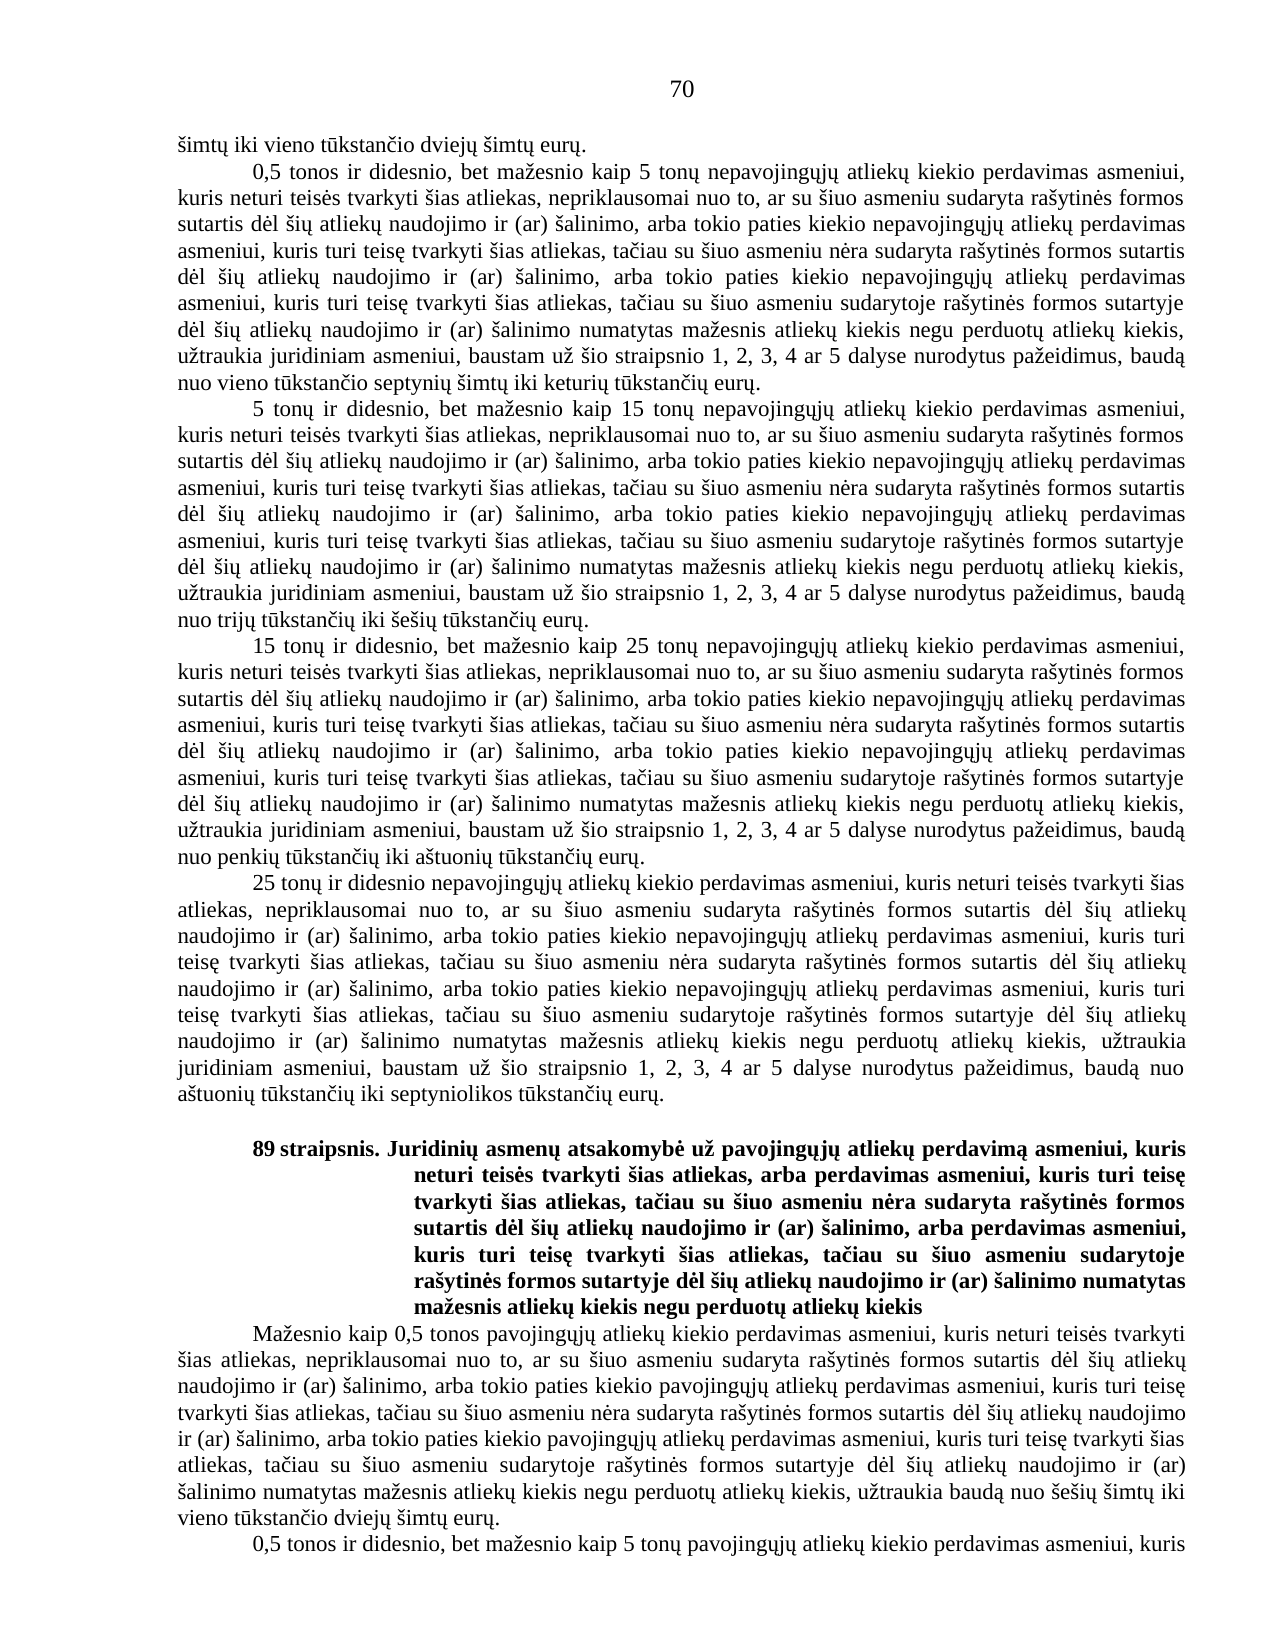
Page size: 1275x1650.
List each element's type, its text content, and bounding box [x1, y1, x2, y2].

text 15 tonų ir didesnio, bet mažesnio kaip 25 tonų nepavojingųjų atliekų kiekio perdavimas asmeniui, kuris neturi teisės tvarkyti šias atliekas, nepriklausomai nuo to, ar su šiuo asmeniu sudaryta rašytinės formos sutartis dėl šių atliekų naudojimo ir (ar) šalinimo, arba tokio paties kiekio nepavojingųjų atliekų perdavimas asmeniui, kuris turi teisę tvarkyti šias atliekas, tačiau su šiuo asmeniu nėra sudaryta rašytinės formos sutartis dėl šių atliekų naudojimo ir (ar) šalinimo, arba tokio paties kiekio nepavojingųjų atliekų perdavimas asmeniui, kuris turi teisę tvarkyti šias atliekas, tačiau su šiuo asmeniu sudarytoje rašytinės formos sutartyje dėl šių atliekų naudojimo ir (ar) šalinimo numatytas mažesnis atliekų kiekis negu perduotų atliekų kiekis, užtraukia juridiniam asmeniui, baustam už šio straipsnio 1, 2, 3, 4 ar 5 dalyse nurodytus pažeidimus, baudą nuo penkių tūkstančių iki aštuonių tūkstančių eurų. [177, 632, 1186, 869]
text Mažesnio kaip 0,5 tonos pavojingųjų atliekų kiekio perdavimas asmeniui, kuris neturi teisės tvarkyti šias atliekas, nepriklausomai nuo to, ar su šiuo asmeniu sudaryta rašytinės formos sutartis dėl šių atliekų naudojimo ir (ar) šalinimo, arba tokio paties kiekio pavojingųjų atliekų perdavimas asmeniui, kuris turi teisę tvarkyti šias atliekas, tačiau su šiuo asmeniu nėra sudaryta rašytinės formos sutartis dėl šių atliekų naudojimo ir (ar) šalinimo, arba tokio paties kiekio pavojingųjų atliekų perdavimas asmeniui, kuris turi teisę tvarkyti šias atliekas, tačiau su šiuo asmeniu sudarytoje rašytinės formos sutartyje dėl šių atliekų naudojimo ir (ar) šalinimo numatytas mažesnis atliekų kiekis negu perduotų atliekų kiekis, užtraukia baudą nuo šešių šimtų iki vieno tūkstančio dviejų šimtų eurų. [177, 1320, 1186, 1531]
text 25 tonų ir didesnio nepavojingųjų atliekų kiekio perdavimas asmeniui, kuris neturi teisės tvarkyti šias atliekas, nepriklausomai nuo to, ar su šiuo asmeniu sudaryta rašytinės formos sutartis dėl šių atliekų naudojimo ir (ar) šalinimo, arba tokio paties kiekio nepavojingųjų atliekų perdavimas asmeniui, kuris turi teisę tvarkyti šias atliekas, tačiau su šiuo asmeniu nėra sudaryta rašytinės formos sutartis dėl šių atliekų naudojimo ir (ar) šalinimo, arba tokio paties kiekio nepavojingųjų atliekų perdavimas asmeniui, kuris turi teisę tvarkyti šias atliekas, tačiau su šiuo asmeniu sudarytoje rašytinės formos sutartyje dėl šių atliekų naudojimo ir (ar) šalinimo numatytas mažesnis atliekų kiekis negu perduotų atliekų kiekis, užtraukia juridiniam asmeniui, baustam už šio straipsnio 1, 2, 3, 4 ar 5 dalyse nurodytus pažeidimus, baudą nuo aštuonių tūkstančių iki septyniolikos tūkstančių eurų. [177, 869, 1186, 1106]
text 5 tonų ir didesnio, bet mažesnio kaip 15 tonų nepavojingųjų atliekų kiekio perdavimas asmeniui, kuris neturi teisės tvarkyti šias atliekas, nepriklausomai nuo to, ar su šiuo asmeniu sudaryta rašytinės formos sutartis dėl šių atliekų naudojimo ir (ar) šalinimo, arba tokio paties kiekio nepavojingųjų atliekų perdavimas asmeniui, kuris turi teisę tvarkyti šias atliekas, tačiau su šiuo asmeniu nėra sudaryta rašytinės formos sutartis dėl šių atliekų naudojimo ir (ar) šalinimo, arba tokio paties kiekio nepavojingųjų atliekų perdavimas asmeniui, kuris turi teisę tvarkyti šias atliekas, tačiau su šiuo asmeniu sudarytoje rašytinės formos sutartyje dėl šių atliekų naudojimo ir (ar) šalinimo numatytas mažesnis atliekų kiekis negu perduotų atliekų kiekis, užtraukia juridiniam asmeniui, baustam už šio straipsnio 1, 2, 3, 4 ar 5 dalyse nurodytus pažeidimus, baudą nuo trijų tūkstančių iki šešių tūkstančių eurų. [177, 395, 1186, 632]
text 0,5 tonos ir didesnio, bet mažesnio kaip 5 tonų nepavojingųjų atliekų kiekio perdavimas asmeniui, kuris neturi teisės tvarkyti šias atliekas, nepriklausomai nuo to, ar su šiuo asmeniu sudaryta rašytinės formos sutartis dėl šių atliekų naudojimo ir (ar) šalinimo, arba tokio paties kiekio nepavojingųjų atliekų perdavimas asmeniui, kuris turi teisę tvarkyti šias atliekas, tačiau su šiuo asmeniu nėra sudaryta rašytinės formos sutartis dėl šių atliekų naudojimo ir (ar) šalinimo, arba tokio paties kiekio nepavojingųjų atliekų perdavimas asmeniui, kuris turi teisę tvarkyti šias atliekas, tačiau su šiuo asmeniu sudarytoje rašytinės formos sutartyje dėl šių atliekų naudojimo ir (ar) šalinimo numatytas mažesnis atliekų kiekis negu perduotų atliekų kiekis, užtraukia juridiniam asmeniui, baustam už šio straipsnio 1, 2, 3, 4 ar 5 dalyse nurodytus pažeidimus, baudą nuo vieno tūkstančio septynių šimtų iki keturių tūkstančių eurų. [177, 158, 1186, 395]
text 89 straipsnis. Juridinių asmenų atsakomybė už pavojingųjų atliekų perdavimą asmeniui, kuris neturi teisės tvarkyti šias atliekas, arba perdavimas asmeniui, kuris turi teisę tvarkyti šias atliekas, tačiau su šiuo asmeniu nėra sudaryta rašytinės formos sutartis dėl šių atliekų naudojimo ir (ar) šalinimo, arba perdavimas asmeniui, kuris turi teisę tvarkyti šias atliekas, tačiau su šiuo asmeniu sudarytoje rašytinės formos sutartyje dėl šių atliekų naudojimo ir (ar) šalinimo numatytas mažesnis atliekų kiekis negu perduotų atliekų kiekis [252, 1135, 1186, 1320]
text 0,5 tonos ir didesnio, bet mažesnio kaip 5 tonų pavojingųjų atliekų kiekio perdavimas asmeniui, kuris [177, 1531, 1186, 1557]
text šimtų iki vieno tūkstančio dviejų šimtų eurų. [177, 131, 1186, 158]
